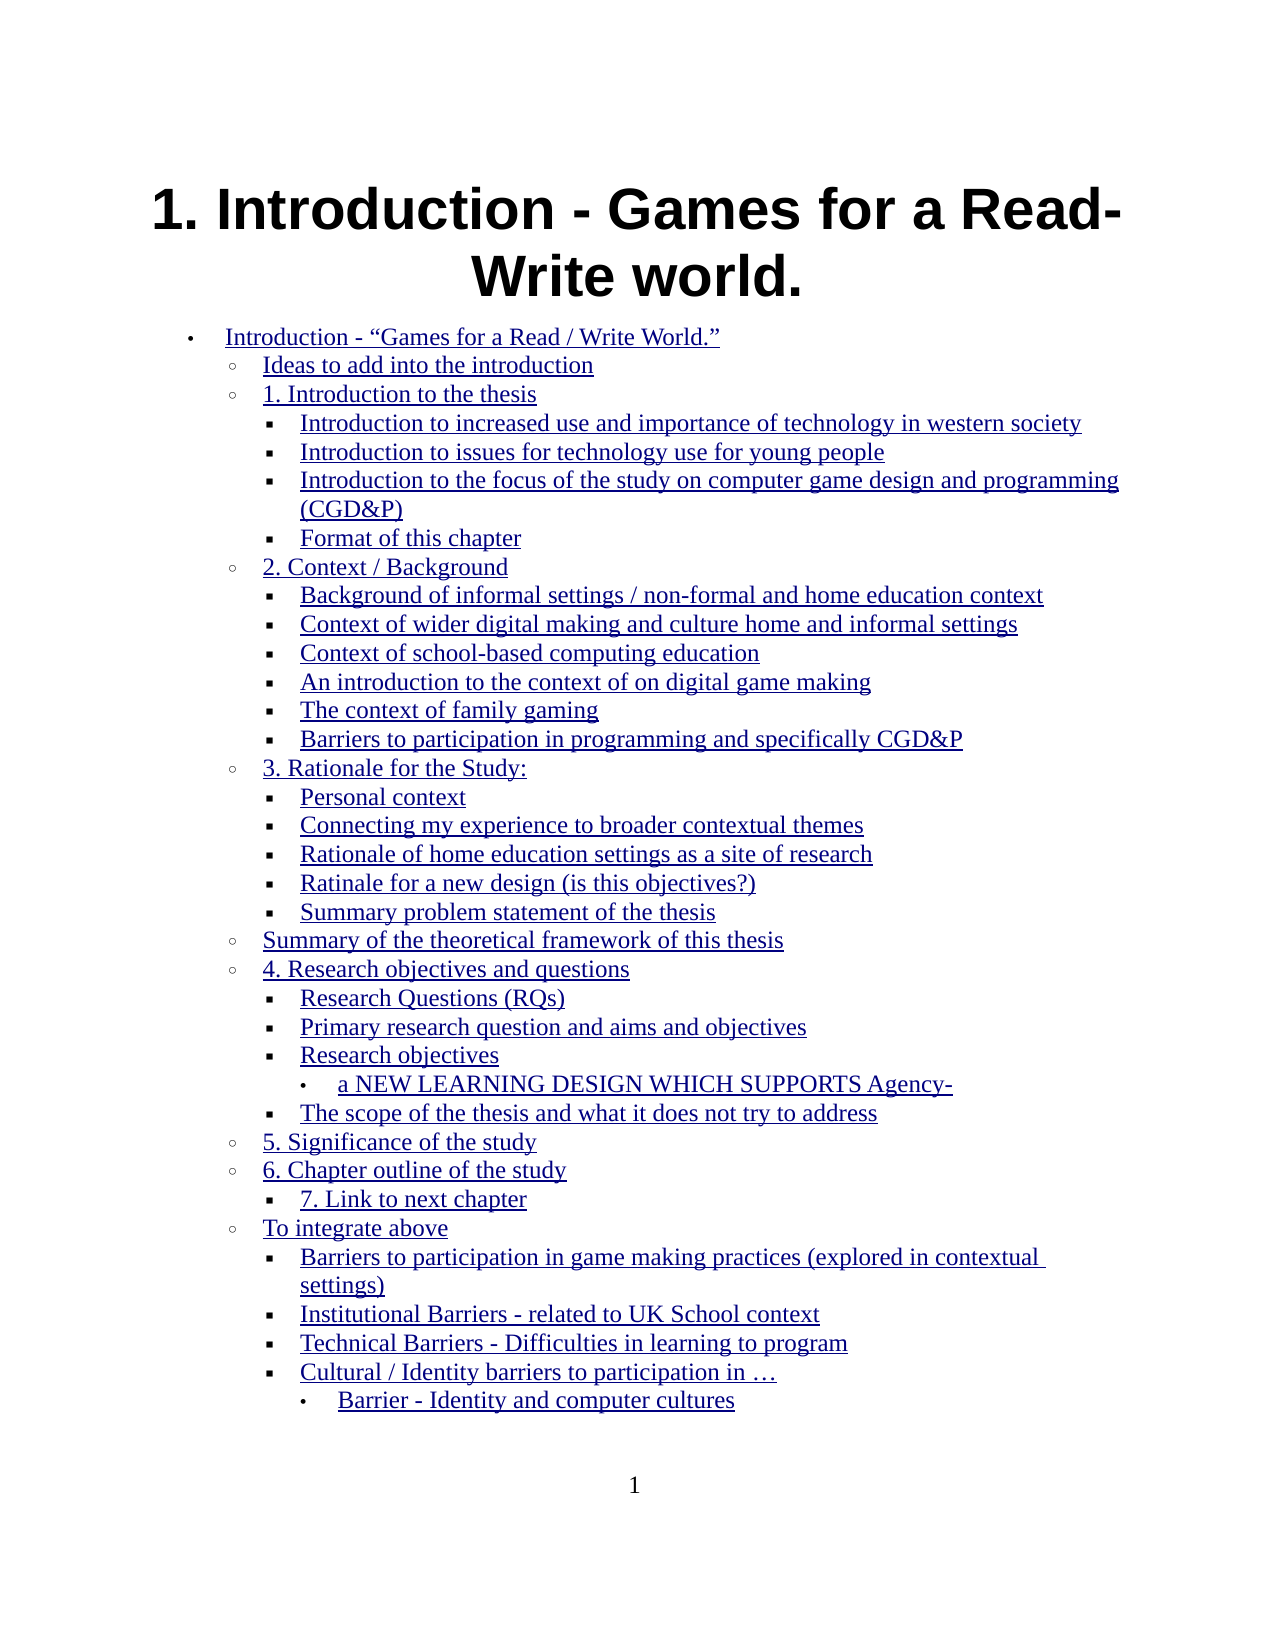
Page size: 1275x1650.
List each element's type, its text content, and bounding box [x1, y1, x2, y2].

list Research Questions (RQs) [262, 983, 1125, 1012]
list Format of this chapter [262, 523, 1125, 552]
list The scope of the thesis and what it does not try to address [262, 1098, 1125, 1127]
list 1. Introduction to the thesis [225, 379, 1125, 408]
list Introduction - “Games for a Read / Write World.” [187, 322, 1125, 350]
list Institutional Barriers - related to UK School context [262, 1299, 1125, 1328]
list Barriers to participation in programming and specifically CGD&P [262, 724, 1125, 753]
list Cultural / Identity barriers to participation in … [262, 1357, 1125, 1385]
list An introduction to the context of on digital game making [262, 667, 1125, 695]
list Context of wider digital making and culture home and informal settings [262, 609, 1125, 638]
list Introduction to the focus of the study on computer game design and programming (CGD&P) [262, 465, 1125, 523]
list Personal context [262, 782, 1125, 810]
list To integrate above [225, 1213, 1125, 1242]
list Ideas to add into the introduction [225, 350, 1125, 379]
list 7. Link to next chapter [262, 1184, 1125, 1213]
list a NEW LEARNING DESIGN WHICH SUPPORTS Agency- [300, 1069, 1125, 1098]
list Background of informal settings / non-formal and home education context [262, 580, 1125, 609]
list Rationale of home education settings as a site of research [262, 839, 1125, 868]
list Summary problem statement of the thesis [262, 897, 1125, 925]
list 4. Research objectives and questions [225, 954, 1125, 983]
list The context of family gaming [262, 695, 1125, 724]
list Research objectives [262, 1040, 1125, 1069]
list Primary research question and aims and objectives [262, 1012, 1125, 1040]
list 2. Context / Background [225, 552, 1125, 580]
list 6. Chapter outline of the study [225, 1155, 1125, 1184]
list Barriers to participation in game making practices (explored in contextual settings) [262, 1242, 1125, 1299]
list Technical Barriers - Difficulties in learning to program [262, 1328, 1125, 1357]
list Barrier - Identity and computer cultures [300, 1385, 1125, 1414]
list Context of school-based computing education [262, 638, 1125, 667]
list Ratinale for a new design (is this objectives?) [262, 868, 1125, 897]
list Connecting my experience to broader contextual themes [262, 810, 1125, 839]
list Introduction to issues for technology use for young people [262, 437, 1125, 465]
list Summary of the theoretical framework of this thesis [225, 925, 1125, 954]
list 3. Rationale for the Study: [225, 753, 1125, 782]
list Introduction to increased use and importance of technology in western society [262, 408, 1125, 437]
list 5. Significance of the study [225, 1127, 1125, 1155]
title 1. Introduction - Games for a Read-Write world. [150, 175, 1125, 309]
